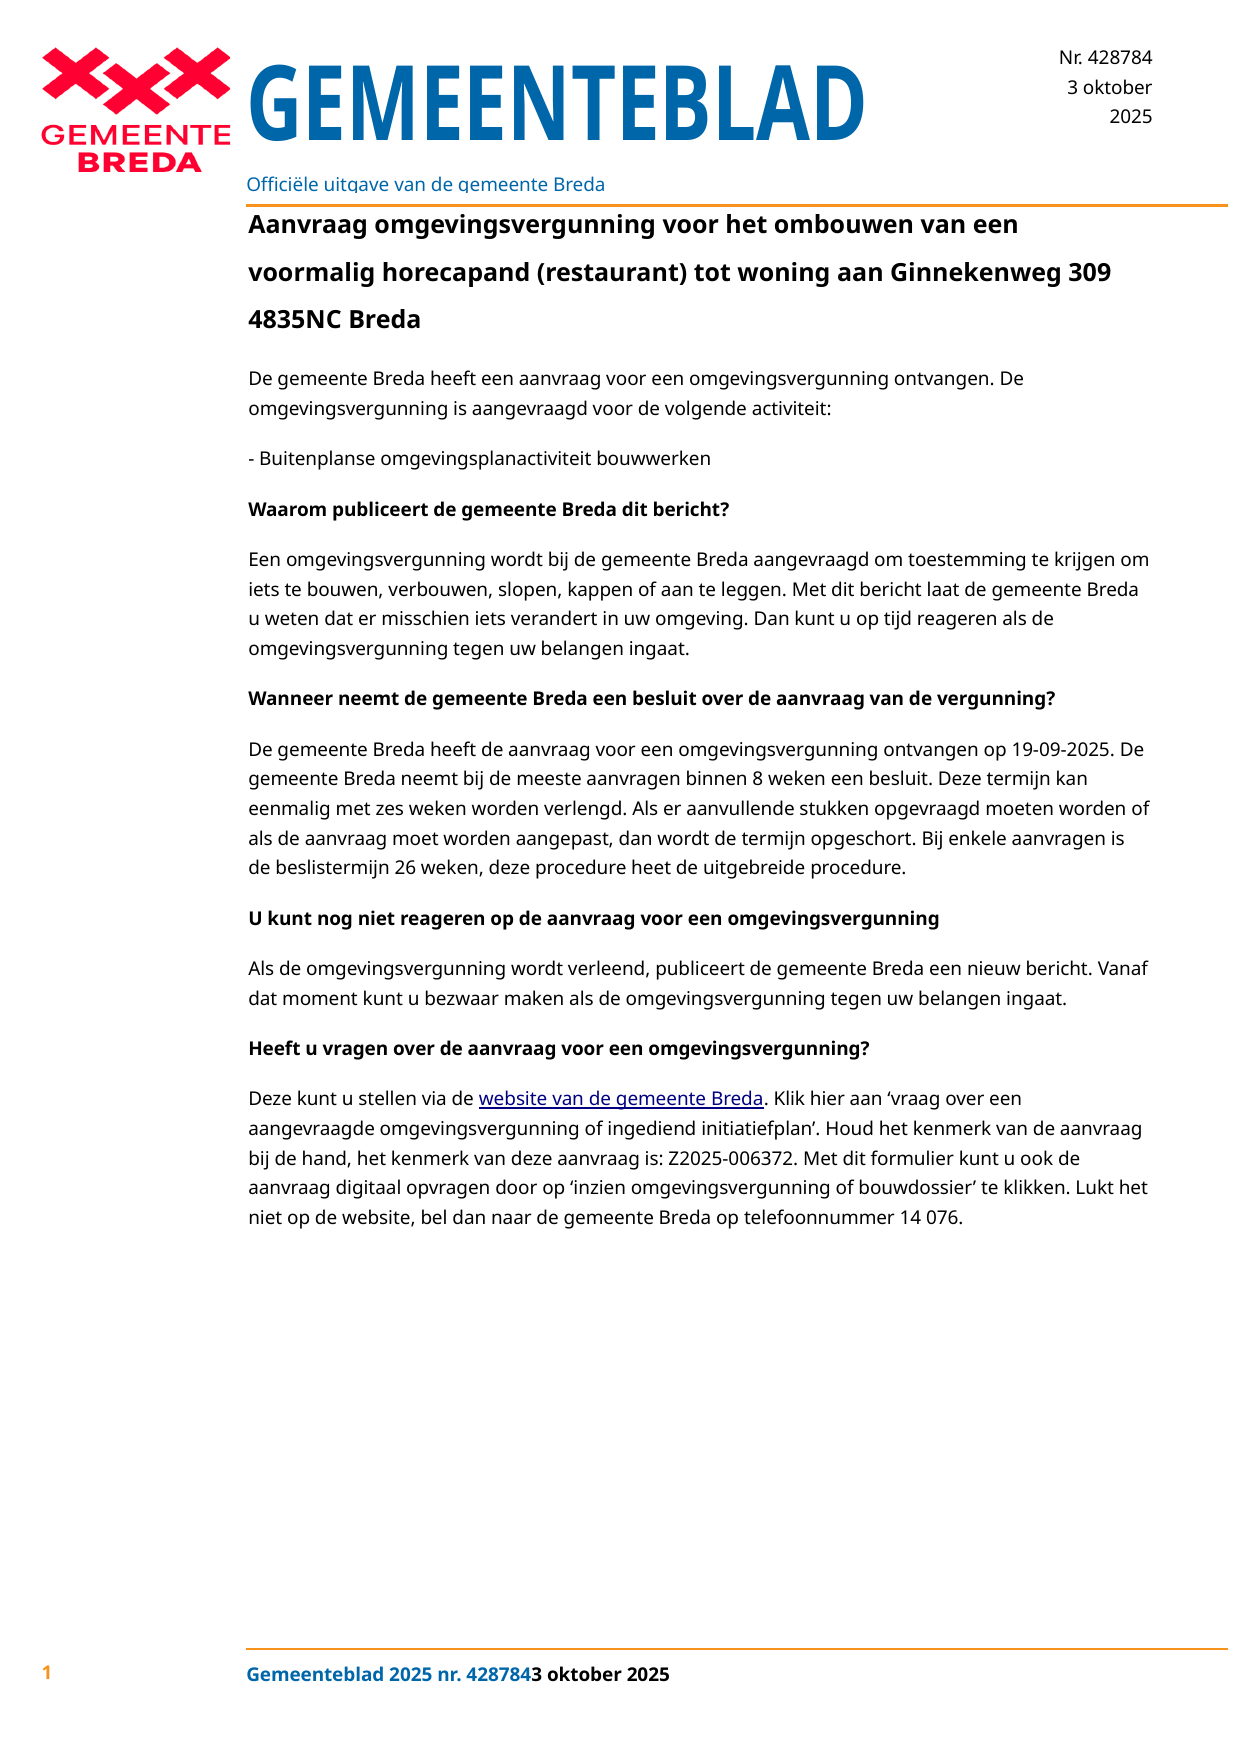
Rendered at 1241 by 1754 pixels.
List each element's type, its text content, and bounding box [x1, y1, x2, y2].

picture [41, 47, 231, 172]
text Aanvraag omgevingsvergunning voor het ombouwen van een voormalig horecapand (restaurant) tot woning aan Ginnekenweg 309 4835NC Breda [248, 207, 1152, 336]
text Wanneer neemt de gemeente Breda een besluit over de aanvraag van de vergunning? [248, 686, 1152, 711]
text Waarom publiceert de gemeente Breda dit bericht? [248, 496, 1152, 522]
text - Buitenplanse omgevingsplanactiviteit bouwwerken [248, 446, 1152, 471]
text De gemeente Breda heeft een aanvraag voor een omgevingsvergunning ontvangen. De omgevingsvergunning is aangevraagd voor de volgende activiteit: [248, 366, 1152, 421]
text Heeft u vragen over de aanvraag voor een omgevingsvergunning? [248, 1035, 1152, 1061]
text Als de omgevingsvergunning wordt verleend, publiceert de gemeente Breda een nieuw bericht. Vanaf dat moment kunt u bezwaar maken als de omgevingsvergunning tegen uw belangen ingaat. [248, 955, 1152, 1010]
text De gemeente Breda heeft de aanvraag voor een omgevingsvergunning ontvangen op 19-09-2025. De gemeente Breda neemt bij de meeste aanvragen binnen 8 weken een besluit. Deze termijn kan eenmalig met zes weken worden verlengd. Als er aanvullende stukken opgevraagd moeten worden of als de aanvraag moet worden aangepast, dan wordt de termijn opgeschort. Bij enkele aanvragen is de beslistermijn 26 weken, deze procedure heet de uitgebreide procedure. [248, 736, 1152, 880]
text Een omgevingsvergunning wordt bij de gemeente Breda aangevraagd om toestemming te krijgen om iets te bouwen, verbouwen, slopen, kappen of aan te leggen. Met dit bericht laat de gemeente Breda u weten dat er misschien iets verandert in uw omgeving. Dan kunt u op tijd reageren als de omgevingsvergunning tegen uw belangen ingaat. [248, 546, 1152, 661]
text U kunt nog niet reageren op de aanvraag voor een omgevingsvergunning [248, 905, 1152, 930]
text Deze kunt u stellen via de website van de gemeente Breda. Klik hier aan ‘vraag over een aangevraagde omgevingsvergunning of ingediend initiatiefplan’. Houd het kenmerk van de aanvraag bij de hand, het kenmerk van deze aanvraag is: Z2025-006372. Met dit formulier kunt u ook de aanvraag digitaal opvragen door op ‘inzien omgevingsvergunning of bouwdossier’ te klikken. Lukt het niet op de website, bel dan naar de gemeente Breda op telefoonnummer 14 076. [248, 1086, 1152, 1229]
